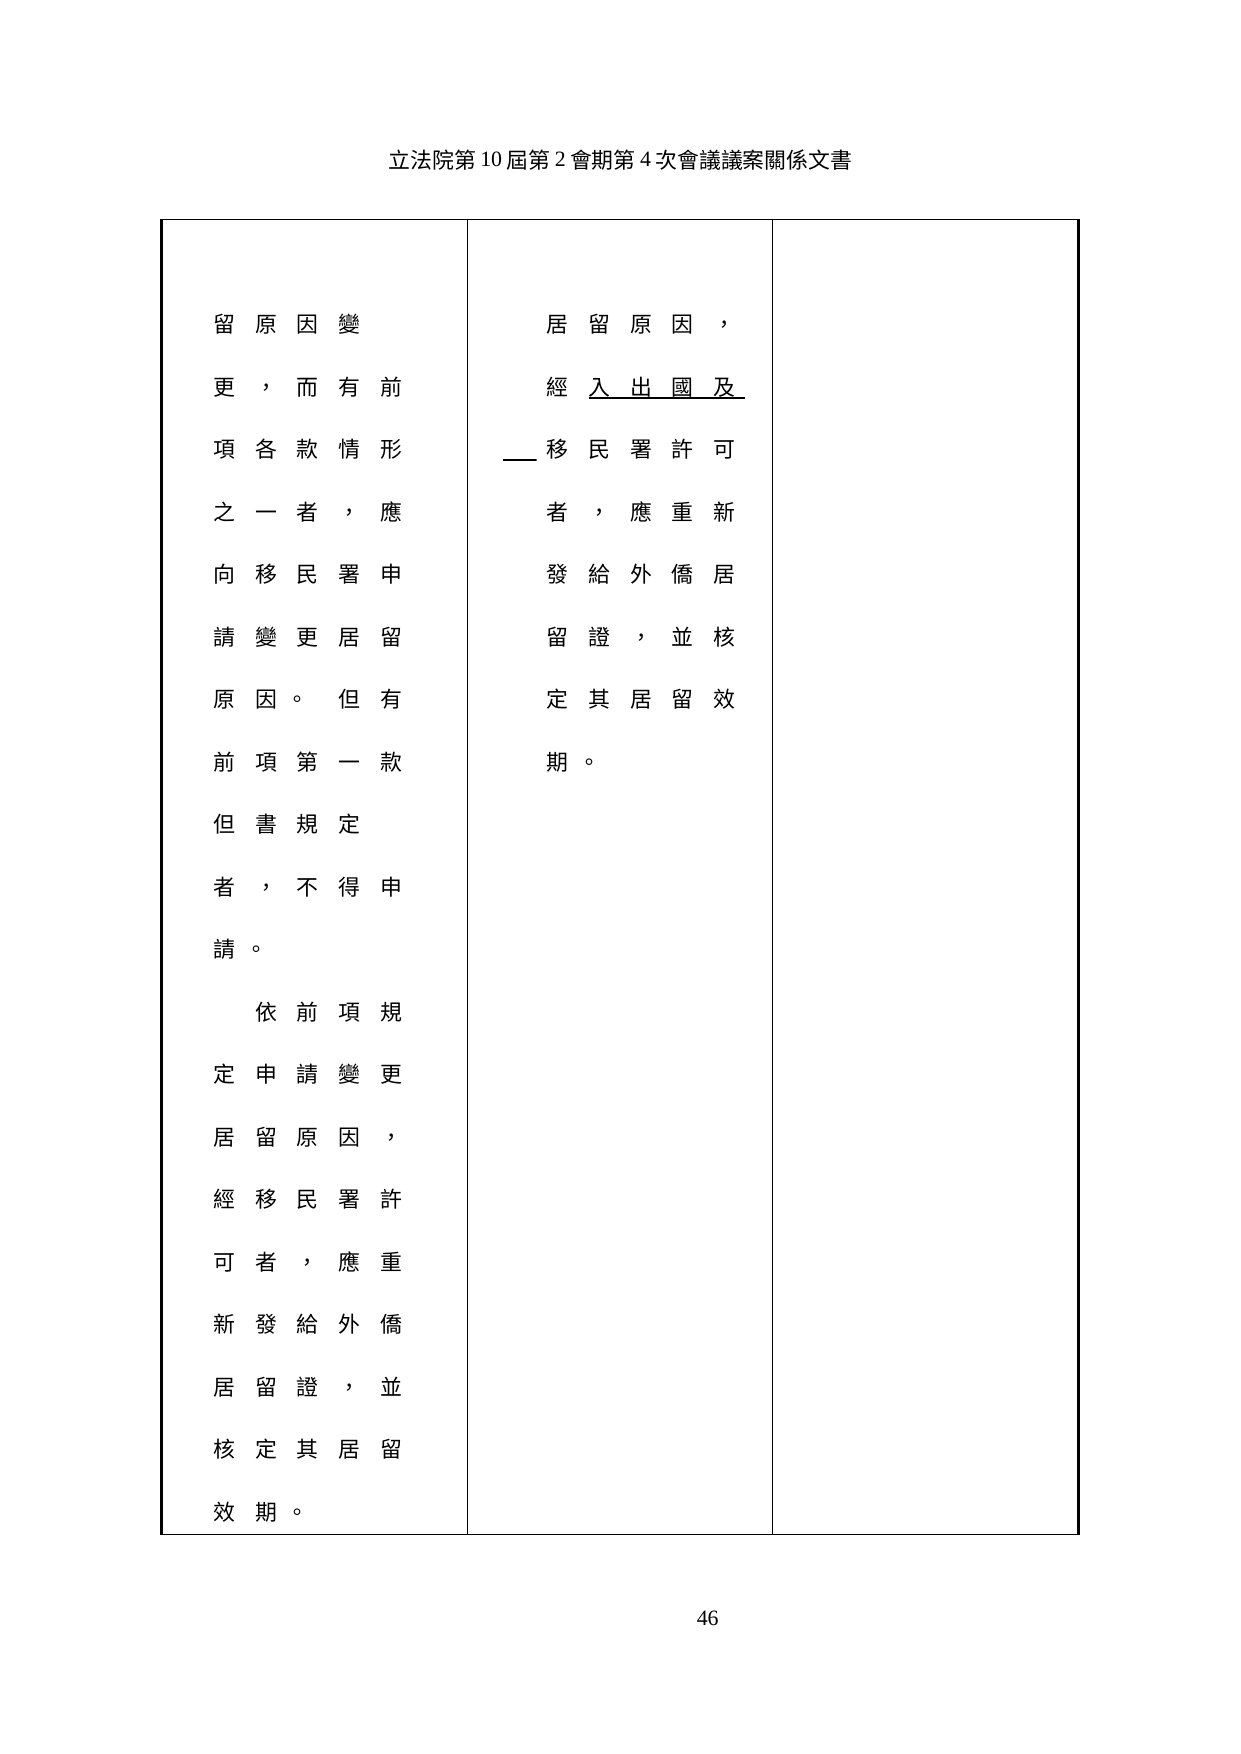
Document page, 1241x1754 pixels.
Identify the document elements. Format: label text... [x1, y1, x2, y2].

table_cell [773, 220, 1077, 1534]
table_cell 留原因變更，而有前項各款情形之一者，應向移民署申請變更居留原因。但有前項第一款但書規定者，不得申請。 依前項規定申請變更居留原因，經移民署許可者，應重新發給外僑居留證，並核定其居留效期。 [163, 220, 467, 1534]
table_cell 居留原因，經入出國及移民署許可者，應重新發給外僑居留證，並核定其居留效期。 [468, 220, 772, 1534]
